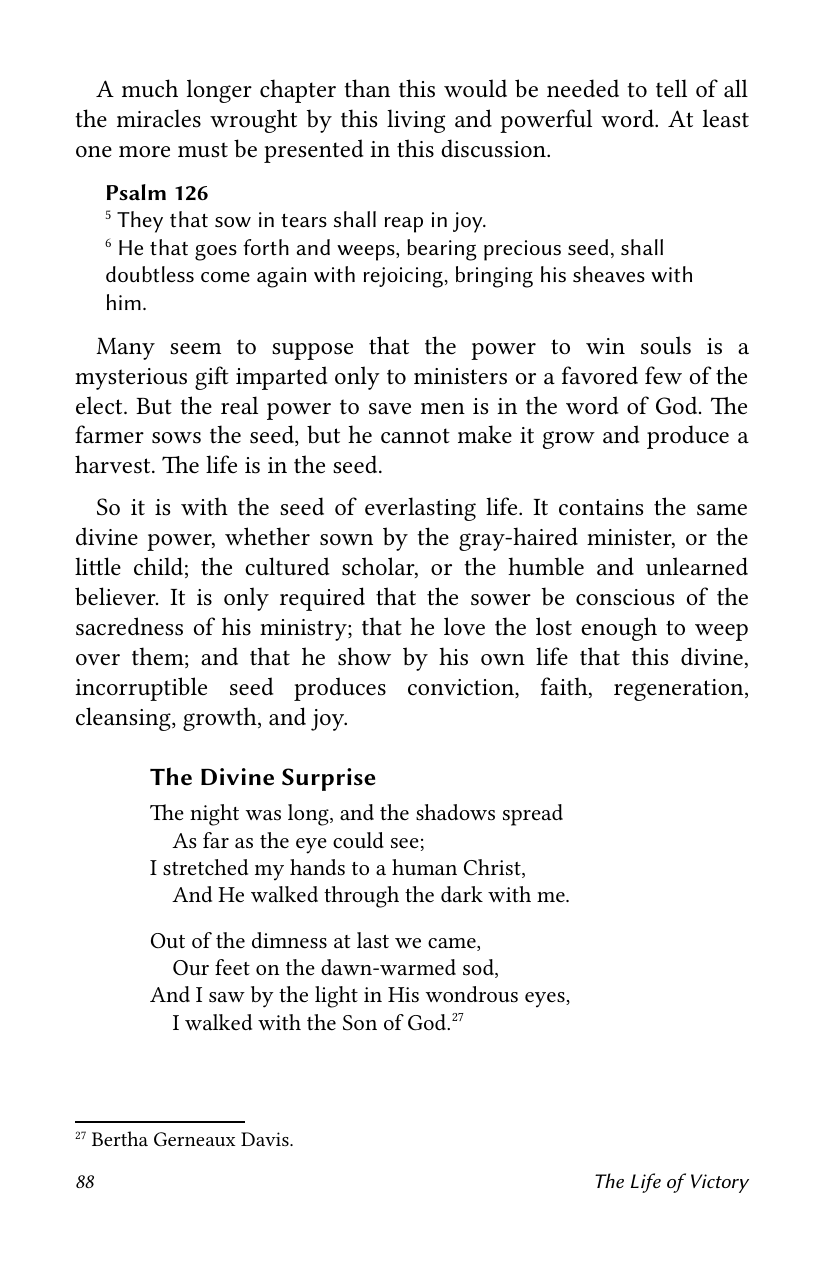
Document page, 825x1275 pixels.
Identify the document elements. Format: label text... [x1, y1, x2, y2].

text Psalm 126 [105, 180, 750, 206]
text So it is with the seed of everlasting life. It contains the same divine power, whether sown by the gray-haired minister, or the little child; the cultured scholar, or the humble and unlearned believer. It is only required that the sower be conscious of the sacredness of his ministry; that he love the lost enough to weep over them; and that he show by his own life that this divine, incorruptible seed produces conviction, faith, regeneration, cleansing, growth, and joy. [75, 493, 750, 731]
text As far as the eye could see; [150, 827, 750, 854]
text 5 They that sow in tears shall reap in joy. [105, 207, 720, 233]
text And I saw by the light in His wondrous eyes, [150, 982, 750, 1008]
text Many seem to suppose that the power to win souls is a mysterious gift imparted only to ministers or a favored few of the elect. But the real power to save men is in the word of God. The farmer sows the seed, but he cannot make it grow and produce a harvest. The life is in the seed. [75, 332, 750, 480]
text Out of the dimness at last we came, [150, 928, 750, 954]
text Bertha Gerneaux Davis. [75, 1128, 750, 1152]
text I walked with the Son of God. [150, 1010, 750, 1036]
text And He walked through the dark with me. [150, 882, 750, 908]
title The Divine Surprise [150, 763, 750, 791]
text A much longer chapter than this would be needed to tell of all the miracles wrought by this living and powerful word. At least one more must be presented in this discussion. [75, 75, 750, 163]
text Our feet on the dawn-warmed sod, [150, 955, 750, 981]
text I stretched my hands to a human Christ, [150, 855, 750, 881]
text The night was long, and the shadows spread [150, 800, 750, 826]
text 6 He that goes forth and weeps, bearing precious seed, shall doubtless come again with rejoicing, bringing his sheaves with him. [105, 235, 720, 316]
